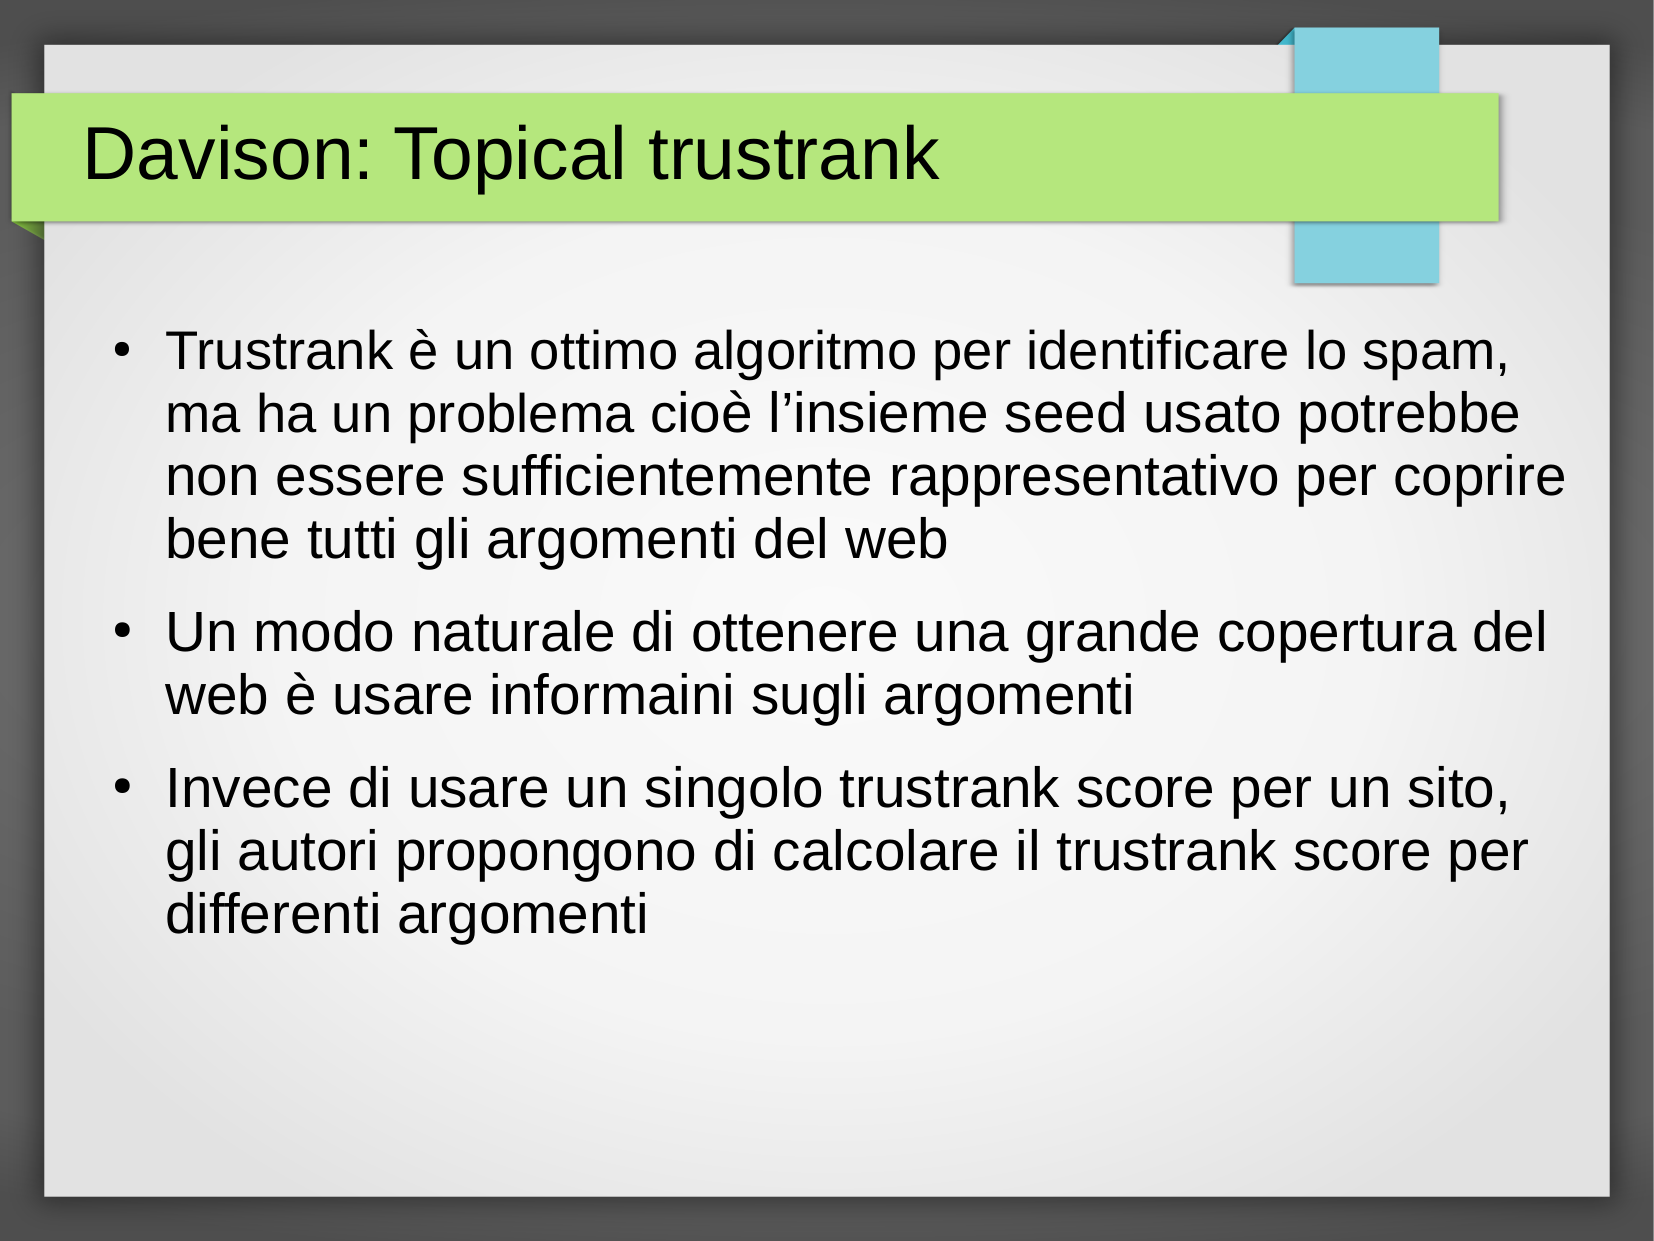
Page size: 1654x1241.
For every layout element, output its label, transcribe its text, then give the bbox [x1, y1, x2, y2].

title Davison: Topical trustrank [82, 94, 1264, 213]
picture [0, 0, 1654, 1241]
list Trustrank è un ottimo algoritmo per identificare lo spam, ma ha un problema cioè l’insieme seed usato potrebbe non essere sufficientemente rappresentativo per coprire bene tutti gli argomenti del web Un modo naturale di ottenere una grande copertura del web è usare informaini sugli argomenti Invece di usare un singolo trustrank score per un sito, gli autori propongono di calcolare il trustrank score per differenti argomenti [94, 320, 1583, 1123]
